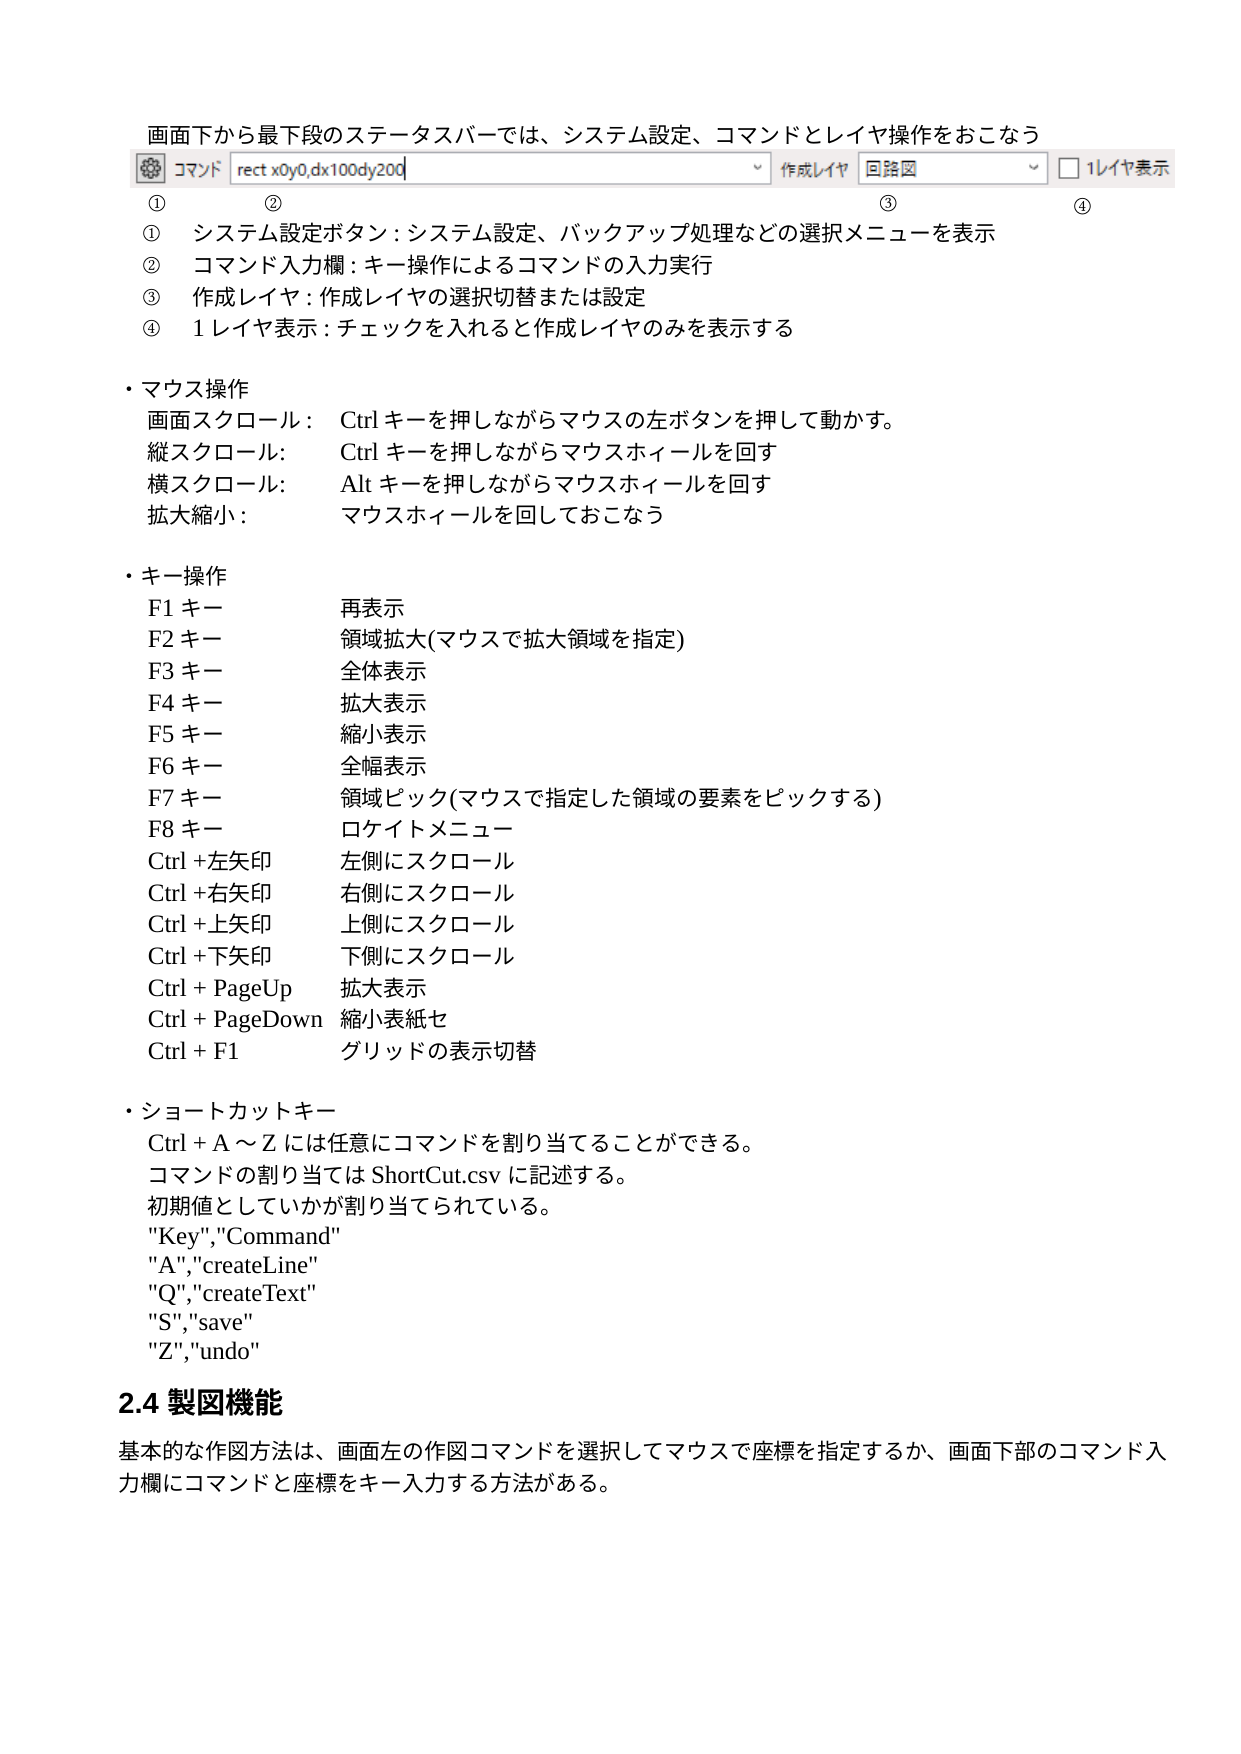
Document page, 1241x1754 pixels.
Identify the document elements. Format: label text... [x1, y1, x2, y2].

text "S","save" [148, 1307, 1187, 1336]
text 拡大縮小 : マウスホィールを回しておこなう [148, 498, 1187, 530]
text Ctrl + F1 グリッドの表示切替 [148, 1034, 1187, 1066]
text F6 キー 全幅表示 [148, 749, 1187, 781]
text ③ 作成レイヤ : 作成レイヤの選択切替または設定 [142, 280, 1187, 311]
text "Key","Command" [148, 1221, 1187, 1250]
text ① システム設定ボタン : システム設定、バックアップ処理などの選択メニューを表示 [142, 216, 1187, 248]
text ・ショートカットキー [118, 1094, 1187, 1126]
text 初期値としていかが割り当てられている。 [148, 1189, 1187, 1221]
text "A","createLine" [148, 1250, 1187, 1278]
text F7キー 領域ピック(マウスで指定した領域の要素をピックする) [148, 781, 1187, 812]
text Ctrl + PageDown 縮小表紙セ [148, 1002, 1187, 1034]
text ② コマンド入力欄 : キー操作によるコマンドの入力実行 [142, 248, 1187, 280]
subtitle 2.4 製図機能 [118, 1379, 1187, 1422]
text ④ 1レイヤ表示 : チェックを入れると作成レイヤのみを表示する [142, 311, 1187, 343]
text "Z","undo" [148, 1336, 1187, 1365]
text Ctrl +上矢印 上側にスクロール [148, 907, 1187, 939]
text F8 キー ロケイトメニュー Ctrl +左矢印 左側にスクロール [148, 812, 1187, 876]
text Ctrl + A ～ Z には任意にコマンドを割り当てることができる。 [148, 1126, 1187, 1158]
text 縦スクロール: Ctrl キーを押しながらマウスホィールを回す [148, 435, 1187, 467]
text コマンドの割り当ては ShortCut.csv に記述する。 [148, 1158, 1187, 1189]
text 基本的な作図方法は、画面左の作図コマンドを選択してマウスで座標を指定するか、画面下部のコマンド入力欄にコマンドと座標をキー入力する方法がある。 [118, 1434, 1187, 1497]
text 画面スクロール : Ctrlキーを押しながらマウスの左ボタンを押して動かす。 [148, 403, 1187, 435]
text 画面下から最下段のステータスバーでは、システム設定、コマンドとレイヤ操作をおこなう [148, 118, 1187, 150]
text F4 キー 拡大表示 F5 キー 縮小表示 [148, 686, 1187, 749]
text ・キー操作 [118, 559, 1187, 591]
text F2キー 領域拡大(マウスで拡大領域を指定) F3 キー 全体表示 [148, 622, 1187, 686]
text F1 キー 再表示 [148, 591, 1187, 622]
text Ctrl +下矢印 下側にスクロール [148, 939, 1187, 971]
text "Q","createText" [148, 1278, 1187, 1307]
text ・マウス操作 [118, 372, 1187, 403]
text Ctrl +右矢印 右側にスクロール [148, 876, 1187, 907]
text 横スクロール: Alt キーを押しながらマウスホィールを回す [148, 467, 1187, 498]
text Ctrl + PageUp 拡大表示 [148, 971, 1187, 1002]
picture [129, 149, 1175, 188]
